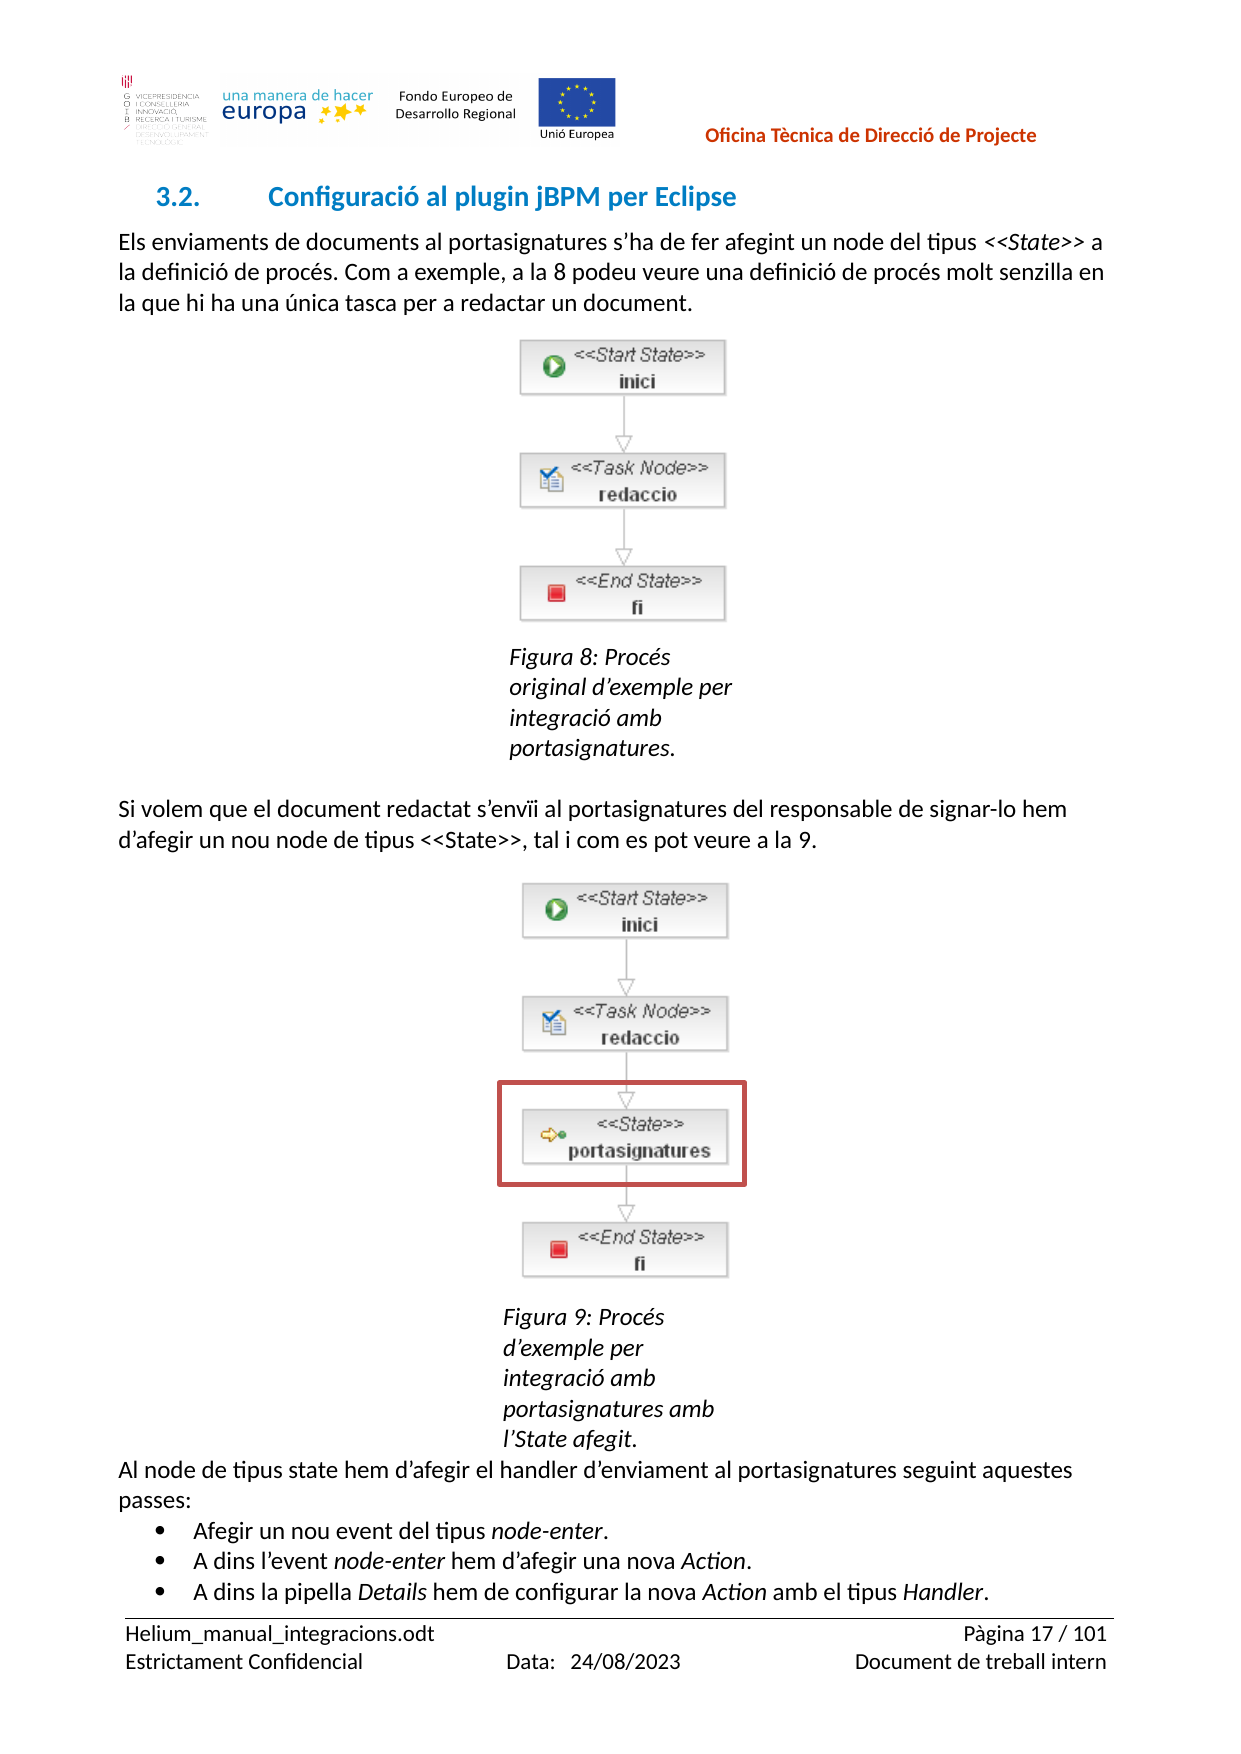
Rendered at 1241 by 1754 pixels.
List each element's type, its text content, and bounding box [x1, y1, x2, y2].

list Afegir un nou event del tipus node-enter. [156, 1515, 1122, 1546]
subtitle Configuració al plugin jBPM per Eclipse [155, 178, 1122, 213]
picture [219, 73, 621, 147]
list A dins l’event node-enter hem d’afegir una nova Action. [156, 1546, 1122, 1576]
text Si volem que el document redactat s’envïi al portasignatures del responsable de signar-lo hem d’afegir un nou node de tipus <<State>>, tal i com es pot veure a la 9. [118, 793, 1122, 854]
list A dins la pipella Details hem de configurar la nova Action amb el tipus Handler. [156, 1576, 1122, 1607]
picture [502, 1085, 739, 1182]
text Els enviaments de documents al portasignatures s’ha de fer afegint un node del tipus <<State>> a la definició de procés. Com a exemple, a la 8 podeu veure una definició de procés molt senzilla en la que hi ha una única tasca per a redactar un document. [118, 226, 1122, 317]
picture [502, 867, 739, 1080]
text Figura 9: Procés d’exemple per integració amb portasignatures amb l’State afegit. [503, 1296, 739, 1454]
picture [118, 73, 213, 147]
picture [509, 330, 735, 635]
text Al node de tipus state hem d’afegir el handler d’enviament al portasignatures seguint aquestes passes: [118, 1454, 1122, 1515]
text Figura 8: Procés original d’exemple per integració amb portasignatures. [509, 635, 734, 763]
picture [502, 1187, 739, 1296]
